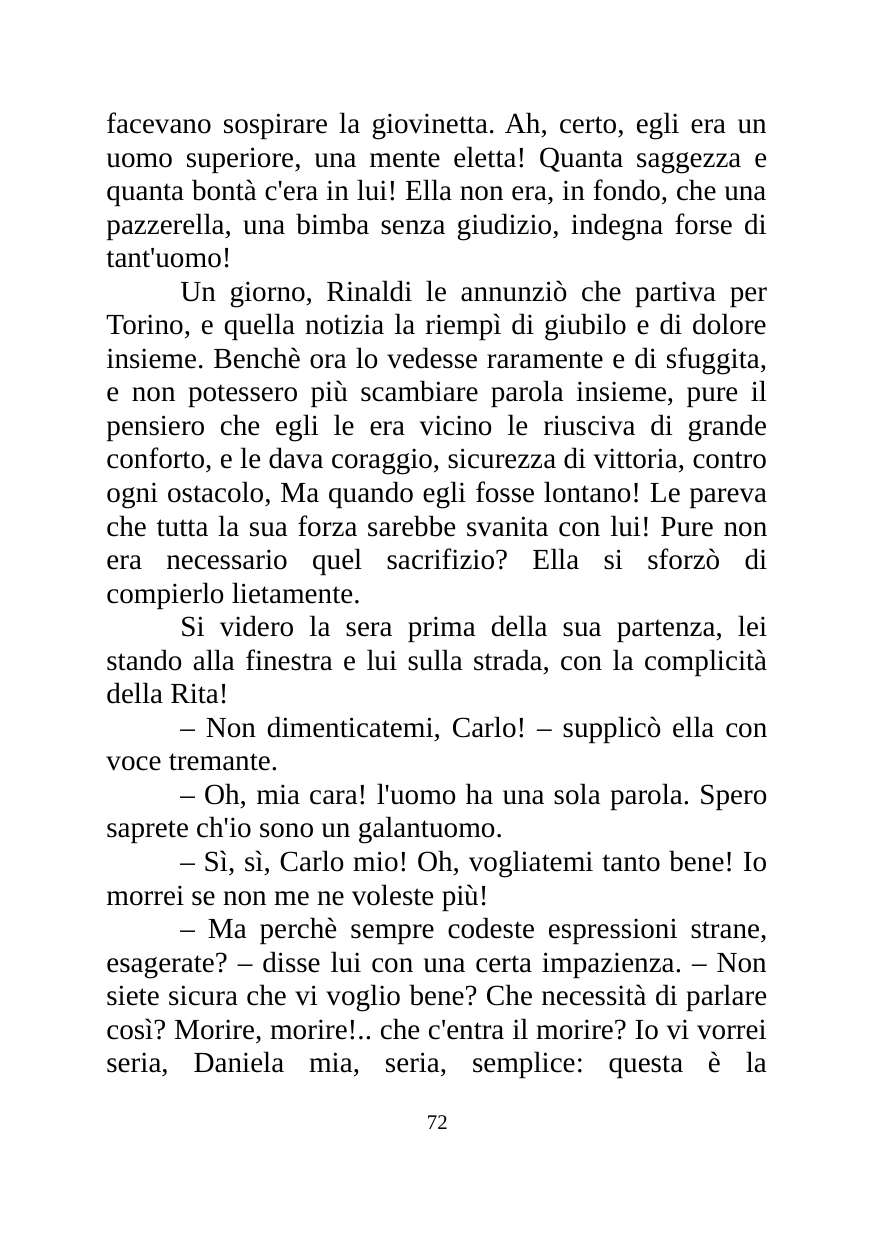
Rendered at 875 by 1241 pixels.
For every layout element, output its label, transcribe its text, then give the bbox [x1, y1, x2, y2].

text – Ma perchè sempre codeste espressioni strane, esagerate? – disse lui con una certa impazienza. – Non siete sicura che vi voglio bene? Che necessità di parlare così? Morire, morire!.. che c'entra il morire? Io vi vorrei seria, Daniela mia, seria, semplice: questa è la [106, 911, 768, 1079]
text Un giorno, Rinaldi le annunziò che partiva per Torino, e quella notizia la riempì di giubilo e di dolore insieme. Benchè ora lo vedesse raramente e di sfuggita, e non potessero più scambiare parola insieme, pure il pensiero che egli le era vicino le riusciva di grande conforto, e le dava coraggio, sicurezza di vittoria, contro ogni ostacolo, Ma quando egli fosse lontano! Le pareva che tutta la sua forza sarebbe svanita con lui! Pure non era necessario quel sacrifizio? Ella si sforzò di compierlo lietamente. [106, 274, 768, 609]
text Si videro la sera prima della sua partenza, lei stando alla finestra e lui sulla strada, con la complicità della Rita! [106, 609, 768, 710]
text facevano sospirare la giovinetta. Ah, certo, egli era un uomo superiore, una mente eletta! Quanta saggezza e quanta bontà c'era in lui! Ella non era, in fondo, che una pazzerella, una bimba senza giudizio, indegna forse di tant'uomo! [106, 106, 768, 274]
text – Oh, mia cara! l'uomo ha una sola parola. Spero saprete ch'io sono un galantuomo. [106, 777, 768, 844]
text – Non dimenticatemi, Carlo! – supplicò ella con voce tremante. [106, 710, 768, 777]
text – Sì, sì, Carlo mio! Oh, vogliatemi tanto bene! Io morrei se non me ne voleste più! [106, 844, 768, 911]
